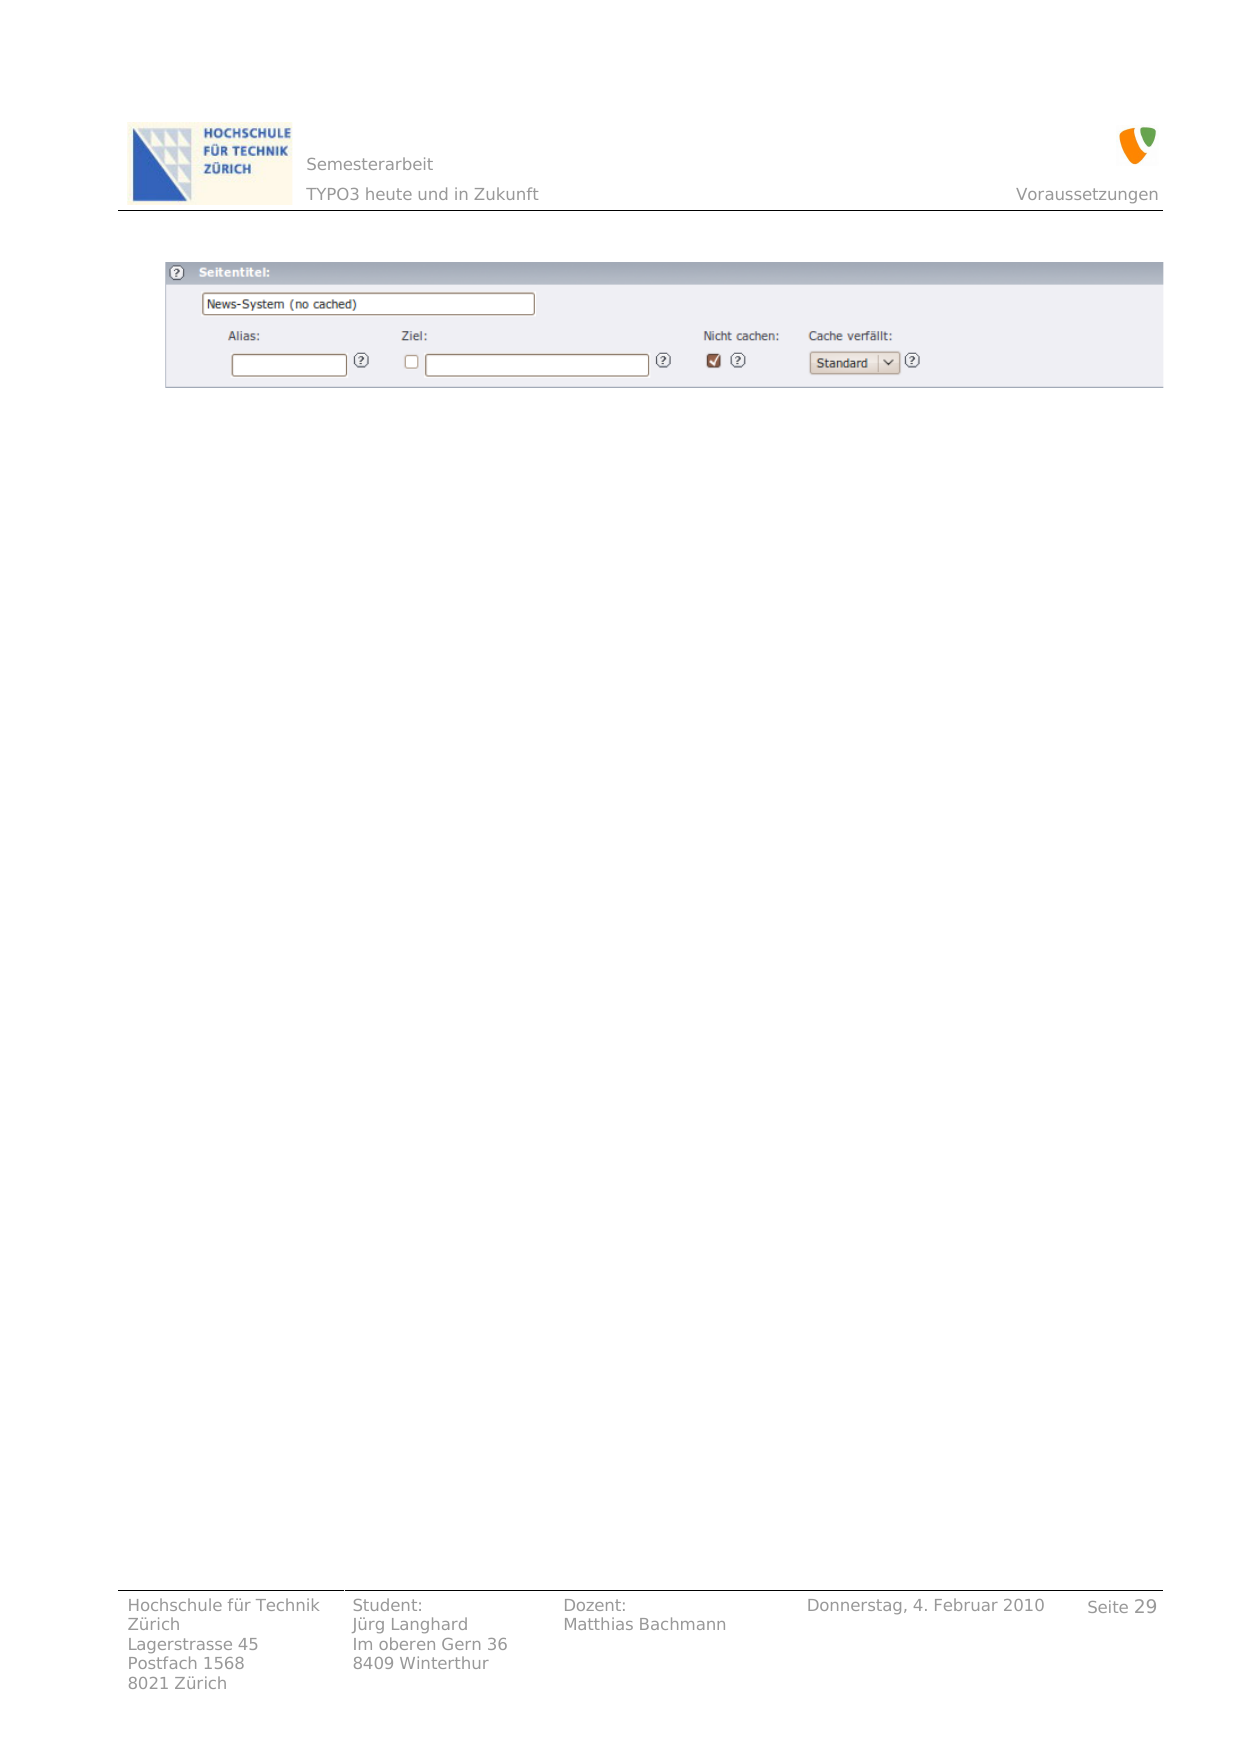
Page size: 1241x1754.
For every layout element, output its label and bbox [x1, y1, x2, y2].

picture [127, 122, 293, 205]
picture [1116, 125, 1159, 166]
picture [165, 262, 1164, 388]
